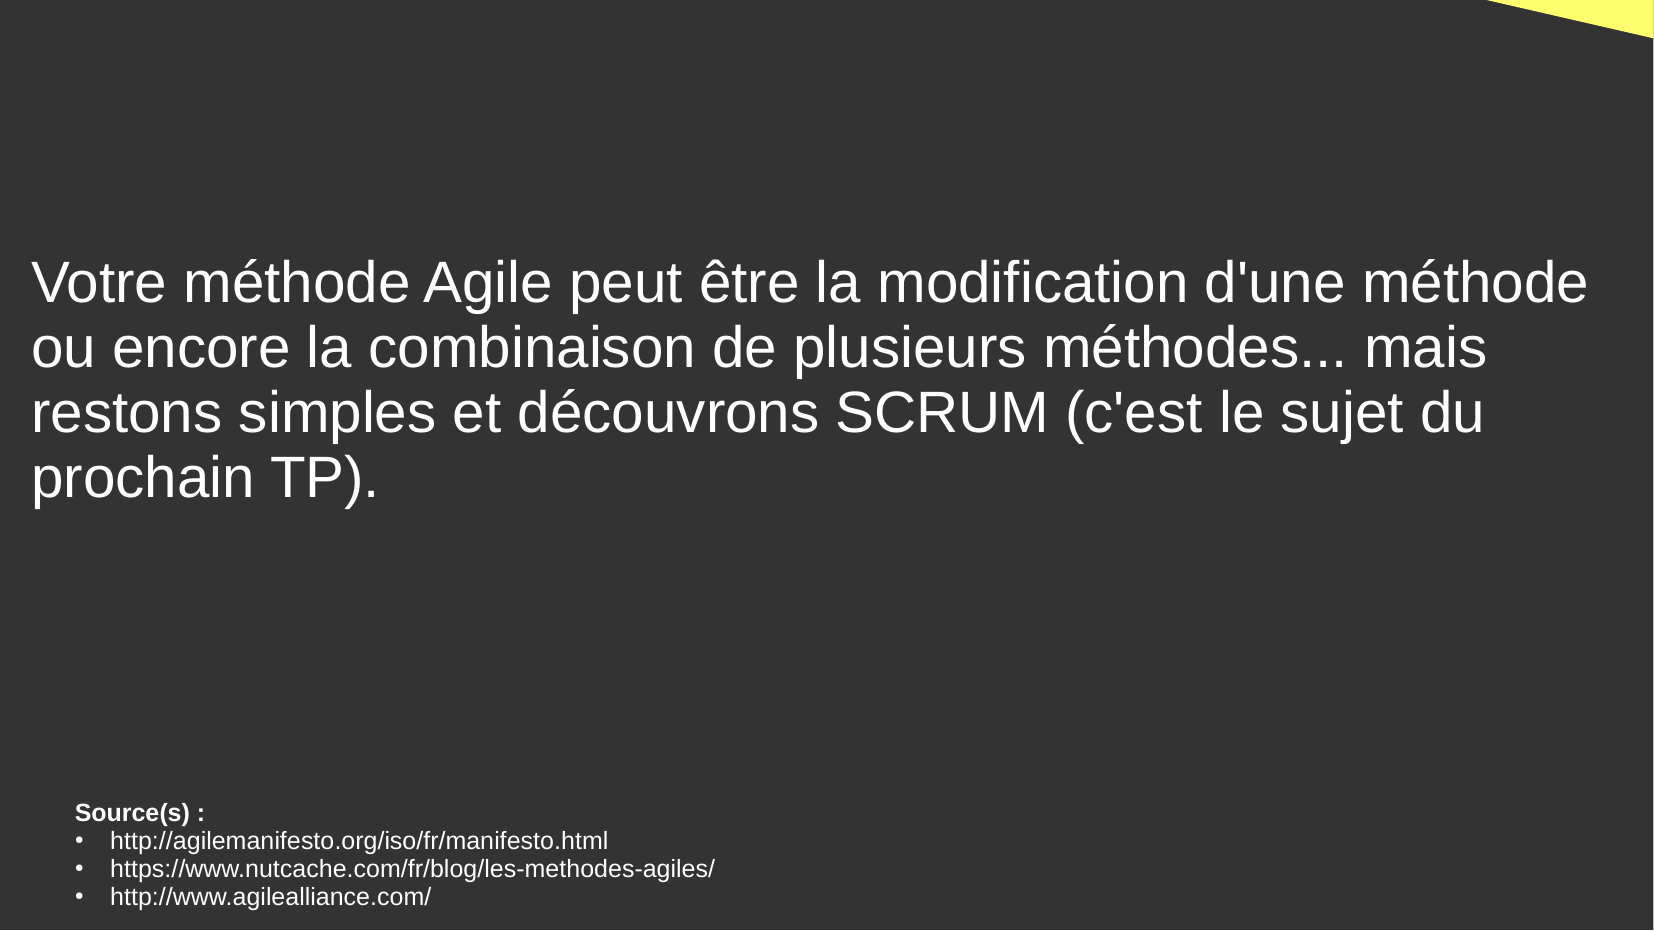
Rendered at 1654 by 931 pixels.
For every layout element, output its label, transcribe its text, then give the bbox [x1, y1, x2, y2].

text_box Source(s) : http://agilemanifesto.org/iso/fr/manifesto.html https://www.nutcache.com/fr/blog/les-methodes-agiles/ http://www.agilealliance.com/ [60, 791, 1546, 919]
text_box [1486, 0, 1654, 39]
title Votre méthode Agile peut être la modification d'une méthode ou encore la combinaison de plusieurs méthodes... mais restons simples et découvrons SCRUM (c'est le sujet du prochain TP). [31, 249, 1622, 510]
